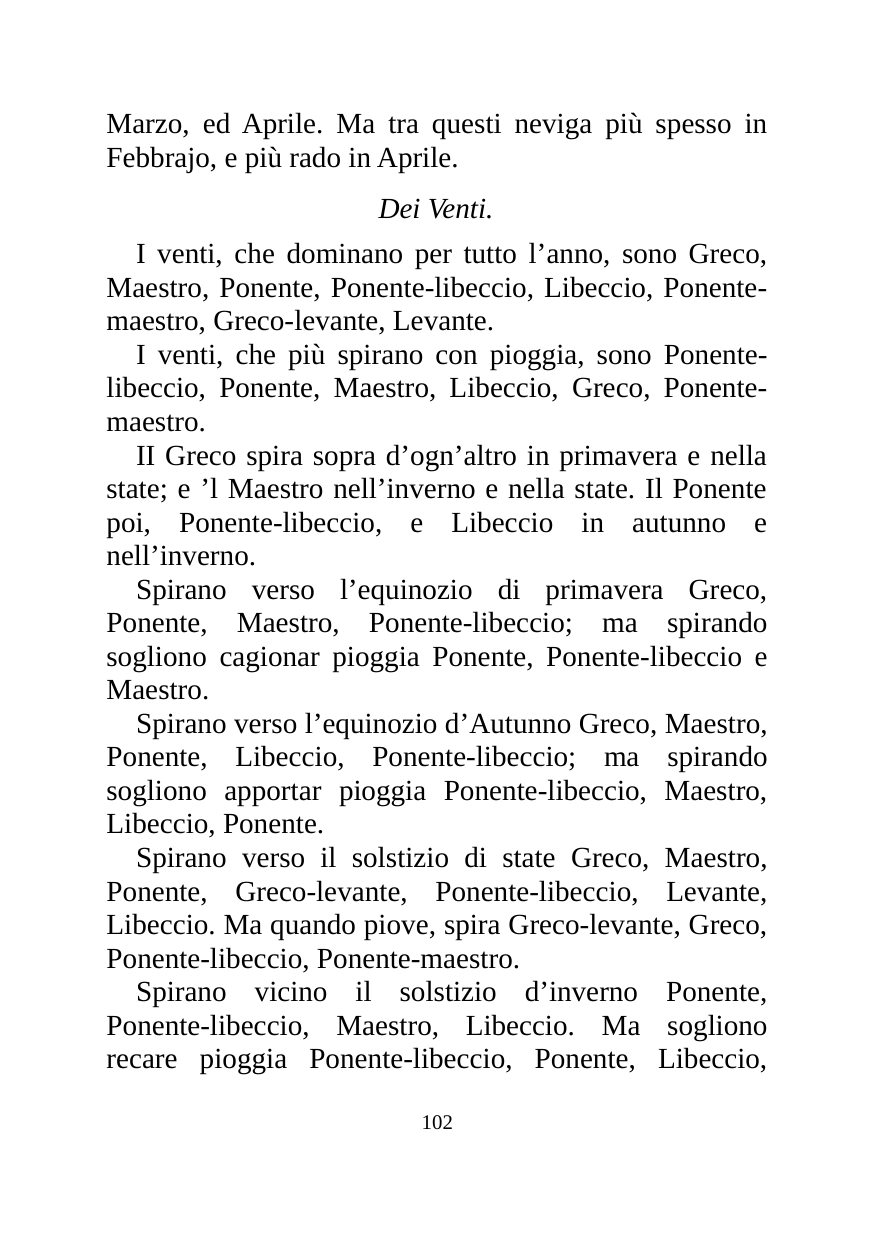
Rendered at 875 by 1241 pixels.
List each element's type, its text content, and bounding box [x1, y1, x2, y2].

text II Greco spira sopra d’ogn’altro in primavera e nella state; e ’l Maestro nell’inverno e nella state. Il Ponente poi, Ponente-libeccio, e Libeccio in autunno e nell’inverno. [106, 438, 768, 572]
text Spirano verso l’equinozio d’Autunno Greco, Maestro, Ponente, Libeccio, Ponente-libeccio; ma spirando sogliono apportar pioggia Ponente-libeccio, Maestro, Libeccio, Ponente. [106, 706, 768, 840]
text Spirano vicino il solstizio d’inverno Ponente, Ponente-libeccio, Maestro, Libeccio. Ma sogliono recare pioggia Ponente-libeccio, Ponente, Libeccio, [106, 974, 768, 1075]
text Marzo, ed Aprile. Ma tra questi neviga più spesso in Febbrajo, e più rado in Aprile. [106, 106, 768, 173]
text Spirano verso il solstizio di state Greco, Maestro, Ponente, Greco-levante, Ponente-libeccio, Levante, Libeccio. Ma quando piove, spira Greco-levante, Greco, Ponente-libeccio, Ponente-maestro. [106, 840, 768, 974]
text I venti, che dominano per tutto l’anno, sono Greco, Maestro, Ponente, Ponente-libeccio, Libeccio, Ponente-maestro, Greco-levante, Levante. [106, 236, 768, 337]
text Spirano verso l’equinozio di primavera Greco, Ponente, Maestro, Ponente-libeccio; ma spirando sogliono cagionar pioggia Ponente, Ponente-libeccio e Maestro. [106, 572, 768, 706]
text Dei Venti. [106, 191, 768, 224]
text I venti, che più spirano con pioggia, sono Ponente-libeccio, Ponente, Maestro, Libeccio, Greco, Ponente-maestro. [106, 337, 768, 438]
